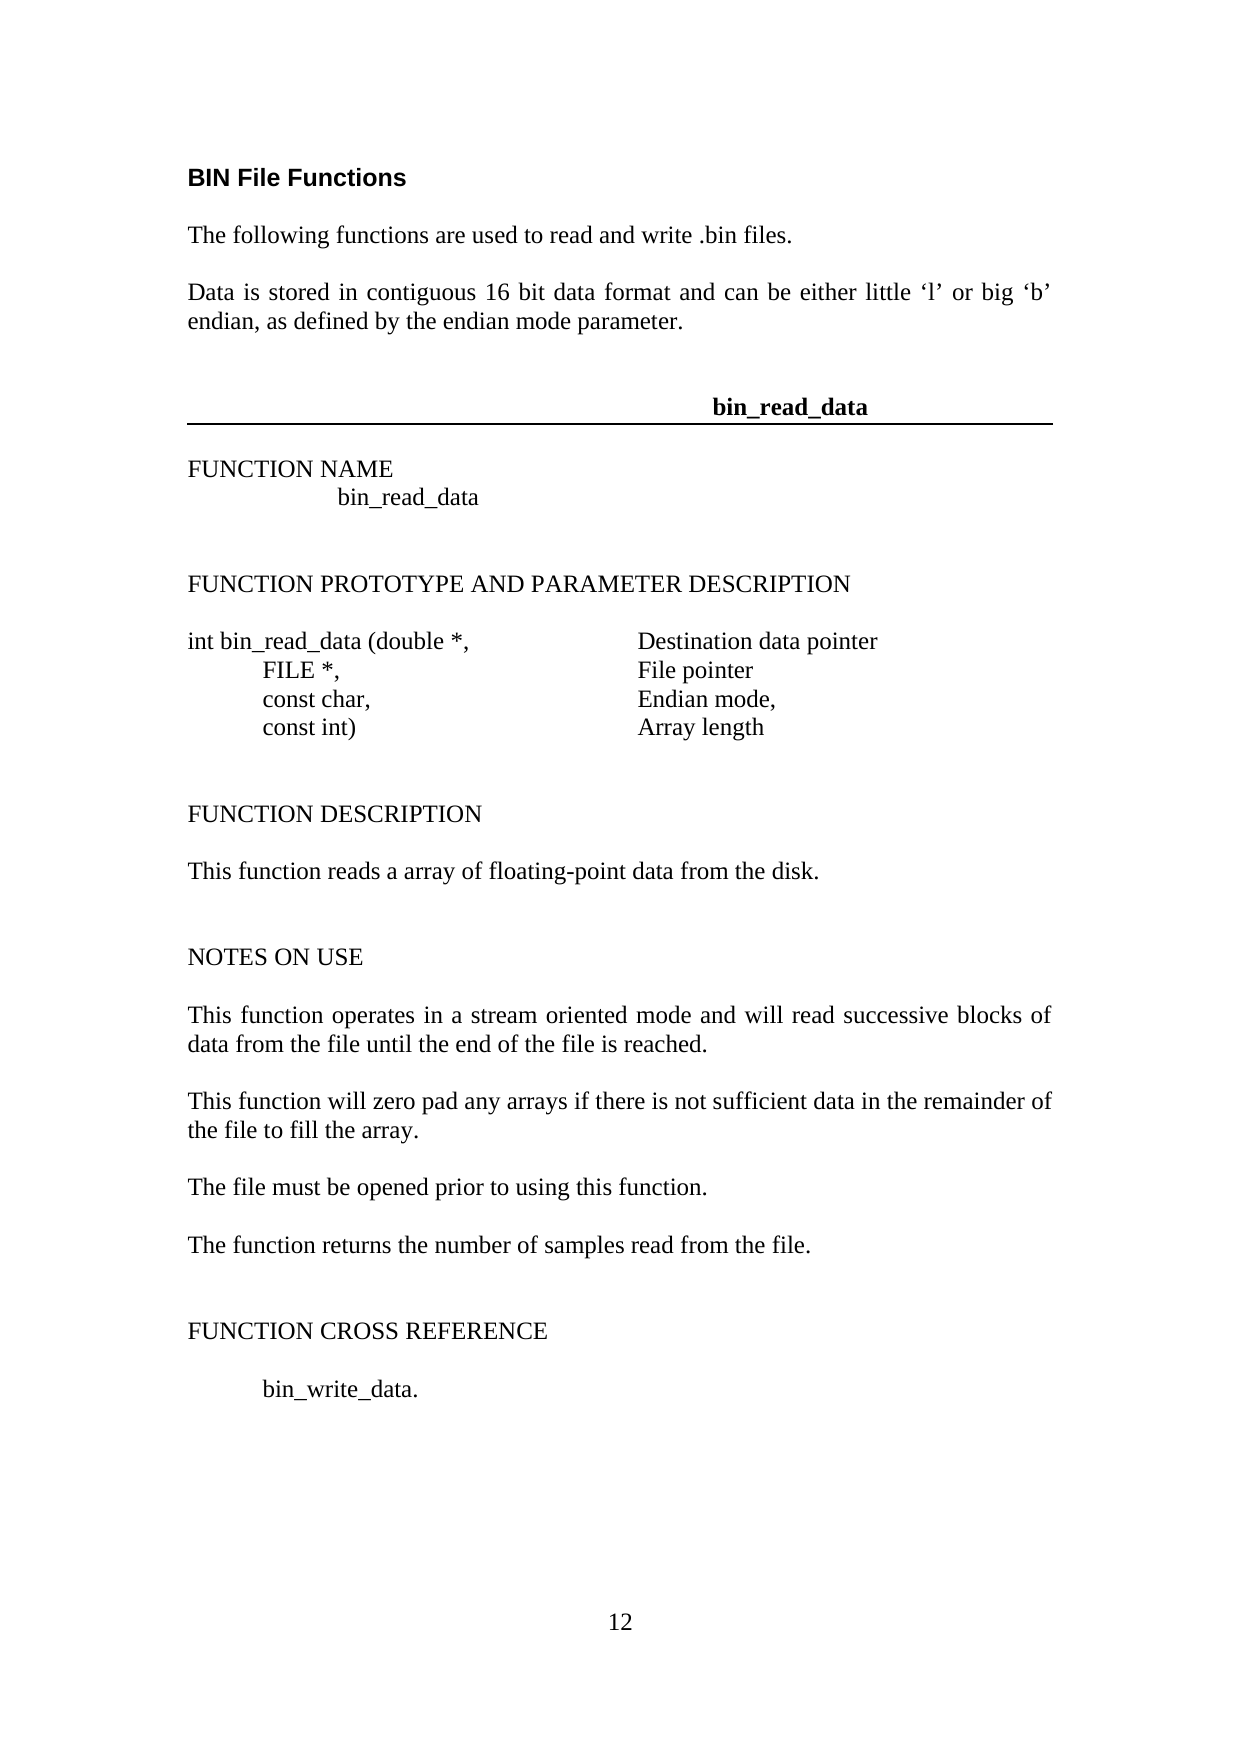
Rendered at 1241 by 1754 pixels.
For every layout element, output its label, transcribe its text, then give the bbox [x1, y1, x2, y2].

text const int) Array length [187, 712, 1053, 741]
text bin_read_data [187, 482, 1053, 511]
text FILE *, File pointer [187, 655, 1053, 684]
text bin_write_data. [187, 1374, 1053, 1402]
text FUNCTION PROTOTYPE AND PARAMETER DESCRIPTION [187, 569, 1053, 597]
text This function operates in a stream oriented mode and will read successive blocks of data from the file until the end of the file is reached. [187, 1000, 1053, 1057]
text The file must be opened prior to using this function. [187, 1172, 1053, 1201]
text FUNCTION DESCRIPTION [187, 799, 1053, 827]
text const char, Endian mode, [187, 684, 1053, 712]
subtitle bin_read_data [187, 392, 1053, 423]
text This function reads a array of floating-point data from the disk. [187, 856, 1053, 885]
text NOTES ON USE [187, 942, 1053, 971]
subtitle BIN File Functions [187, 162, 1053, 191]
text Data is stored in contiguous 16 bit data format and can be either little ‘l’ or big ‘b’ endian, as defined by the endian mode parameter. [187, 277, 1053, 335]
text FUNCTION NAME [187, 454, 1053, 482]
text The following functions are used to read and write .bin files. [187, 220, 1053, 249]
text This function will zero pad any arrays if there is not sufficient data in the remainder of the file to fill the array. [187, 1086, 1053, 1144]
text FUNCTION CROSS REFERENCE [187, 1316, 1053, 1345]
text The function returns the number of samples read from the file. [187, 1230, 1053, 1259]
text int bin_read_data (double *, Destination data pointer [187, 626, 1053, 655]
